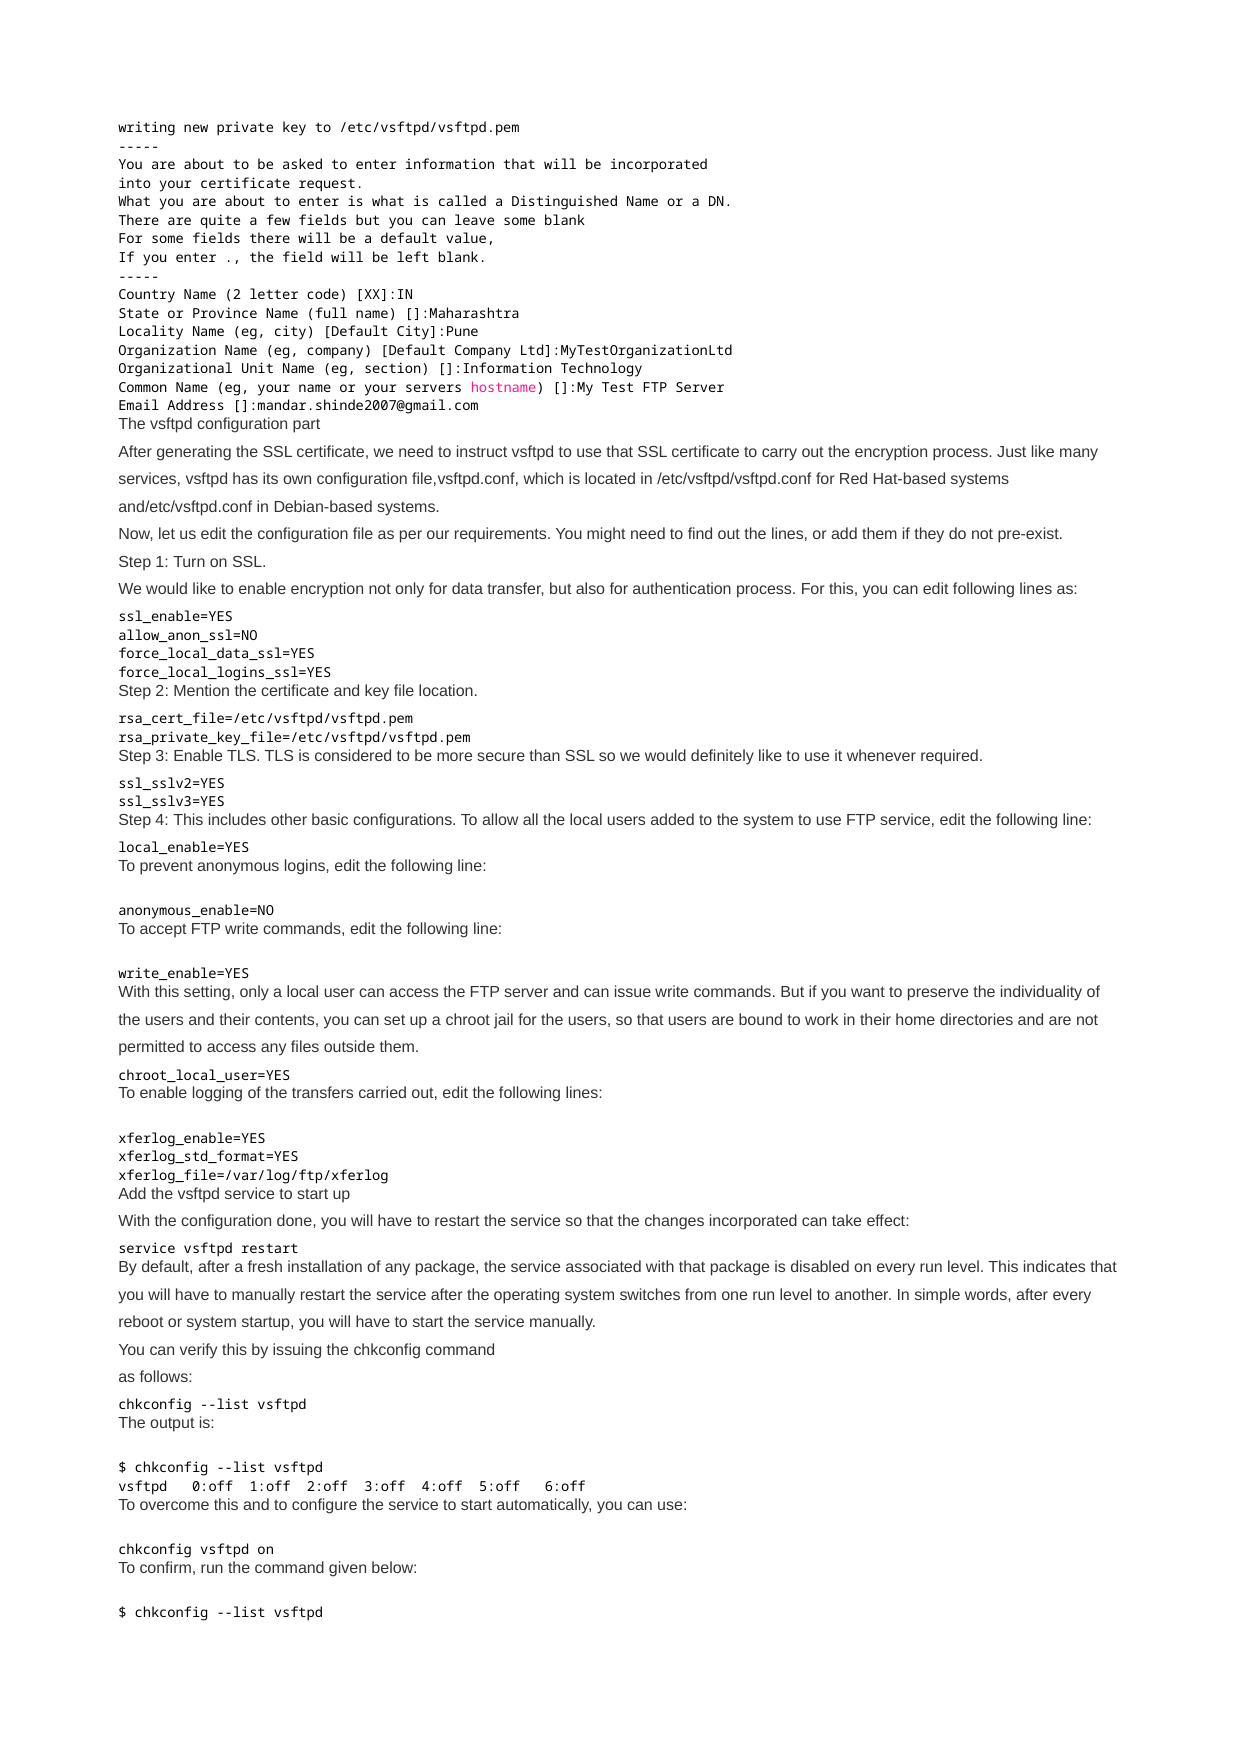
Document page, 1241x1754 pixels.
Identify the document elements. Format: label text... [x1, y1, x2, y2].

text To accept FTP write commands, edit the following line: [118, 920, 1122, 938]
table_header anonymous_enable=NO [118, 901, 1228, 920]
table_header writing new private key to /etc/vsftpd/vsftpd.pem ----- You are about to be asked to enter information that will be incorporated into your certificate request. What you are about to enter is what is called a Distinguished Name or a DN. There are quite a few fields but you can leave some blank For some fields there will be a default value, If you enter ., the field will be left blank. ----- Country Name (2 letter code) [XX]:IN State or Province Name (full name) []:Maharashtra Locality Name (eg, city) [Default City]:Pune Organization Name (eg, company) [Default Company Ltd]:MyTestOrganizationLtd Organizational Unit Name (eg, section) []:Information Technology Common Name (eg, your name or your servers hostname) []:My Test FTP Server Email Address []:mandar.shinde2007@gmail.com [118, 118, 1228, 415]
table_header chkconfig --list vsftpd [118, 1395, 1228, 1414]
table_header local_enable=YES [118, 838, 1228, 857]
table_header $ chkconfig --list vsftpd vsftpd 0:off 1:off 2:off 3:off 4:off 5:off 6:off [118, 1458, 1228, 1495]
text By default, after a fresh installation of any package, the service associated with that package is disabled on every run level. This indicates that you will have to manually restart the service after the operating system switches from one run level to another. In simple words, after every reboot or system startup, you will have to start the service manually. You can verify this by issuing the chkconfig command as follows: [118, 1258, 1122, 1386]
table_header $ chkconfig --list vsftpd [118, 1603, 1228, 1622]
table_header service vsftpd restart [118, 1239, 1228, 1258]
table_header rsa_cert_file=/etc/vsftpd/vsftpd.pem rsa_private_key_file=/etc/vsftpd/vsftpd.pem [118, 709, 1228, 746]
text To enable logging of the transfers carried out, edit the following lines: [118, 1084, 1122, 1102]
table_header ssl_sslv2=YES ssl_sslv3=YES [118, 774, 1228, 811]
table_header chkconfig vsftpd on [118, 1540, 1228, 1558]
text The vsftpd configuration part After generating the SSL certificate, we need to instruct vsftpd to use that SSL certificate to carry out the encryption process. Just like many services, vsftpd has its own configuration file,vsftpd.conf, which is located in /etc/vsftpd/vsftpd.conf for Red Hat-based systems and/etc/vsftpd.conf in Debian-based systems. Now, let us edit the configuration file as per our requirements. You might need to find out the lines, or add them if they do not pre-exist. Step 1: Turn on SSL. We would like to enable encryption not only for data transfer, but also for authentication process. For this, you can edit following lines as: [118, 415, 1122, 598]
text Step 3: Enable TLS. TLS is considered to be more secure than SSL so we would definitely like to use it whenever required. [118, 746, 1122, 764]
text To overcome this and to configure the service to start automatically, you can use: [118, 1495, 1122, 1514]
table_header write_enable=YES [118, 964, 1228, 983]
table_header chroot_local_user=YES [118, 1065, 1228, 1084]
text To prevent anonymous logins, edit the following line: [118, 857, 1122, 875]
text Add the vsftpd service to start up With the configuration done, you will have to restart the service so that the changes incorporated can take effect: [118, 1184, 1122, 1230]
table_header xferlog_enable=YES xferlog_std_format=YES xferlog_file=/var/log/ftp/xferlog [118, 1129, 1228, 1184]
text To confirm, run the command given below: [118, 1558, 1122, 1577]
text Step 4: This includes other basic configurations. To allow all the local users added to the system to use FTP service, edit the following line: [118, 811, 1122, 829]
table_header ssl_enable=YES allow_anon_ssl=NO force_local_data_ssl=YES force_local_logins_ssl=YES [118, 607, 1228, 681]
text The output is: [118, 1414, 1122, 1432]
text With this setting, only a local user can access the FTP server and can issue write commands. But if you want to preserve the individuality of the users and their contents, you can set up a chroot jail for the users, so that users are bound to work in their home directories and are not permitted to access any files outside them. [118, 983, 1122, 1056]
text Step 2: Mention the certificate and key file location. [118, 681, 1122, 700]
